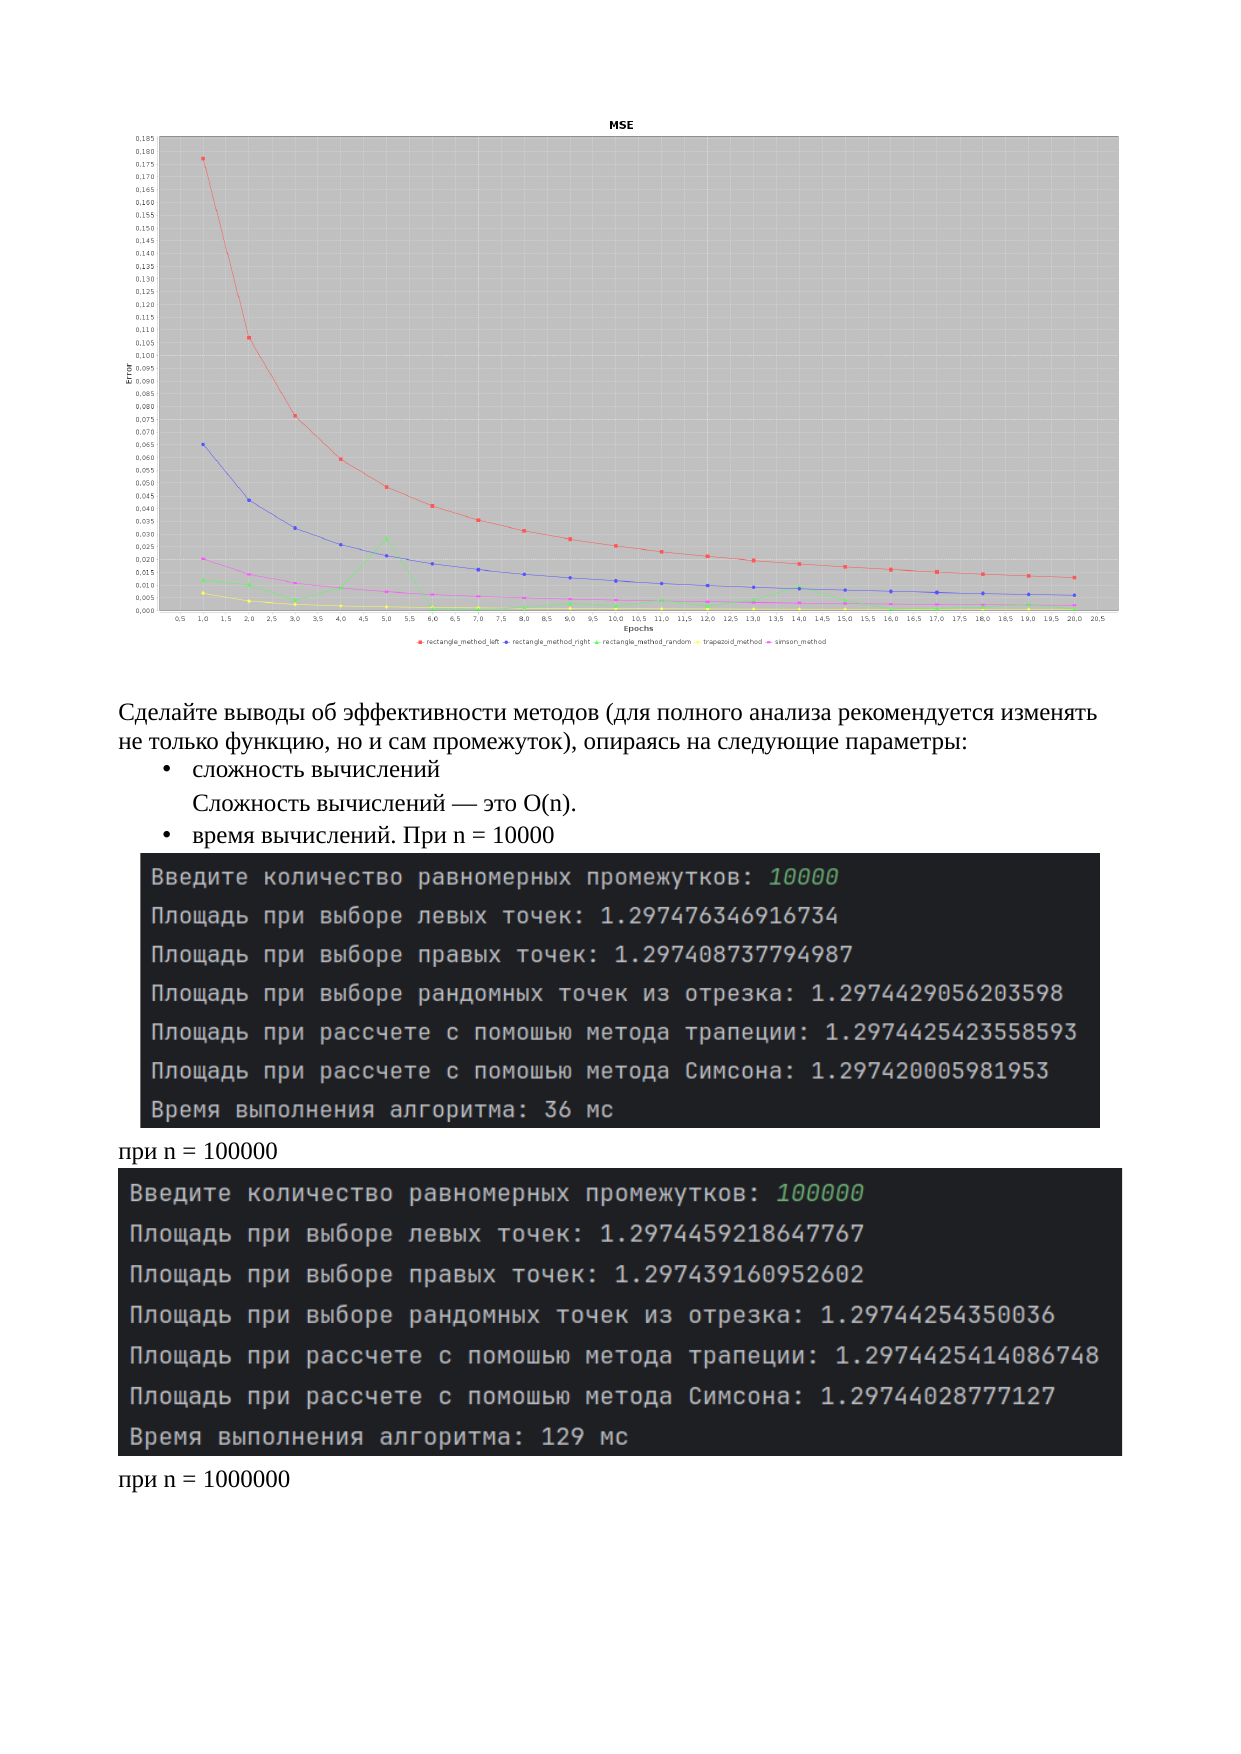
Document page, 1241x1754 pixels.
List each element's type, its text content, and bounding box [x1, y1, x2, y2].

picture [118, 118, 1123, 646]
text при n = 100000 [118, 1128, 1122, 1165]
text Сделайте выводы об эффективности методов (для полного анализа рекомендуется изменять не только функцию, но и сам промежуток), опираясь на следующие параметры: [118, 697, 1122, 754]
picture [140, 853, 1100, 1128]
list время вычислений. При n = 10000 [162, 821, 1122, 849]
text при n = 1000000 [118, 1456, 1122, 1493]
picture [118, 1168, 1123, 1456]
list Сложность вычислений — это О(n). [162, 788, 1122, 816]
list сложность вычислений [162, 754, 1122, 783]
